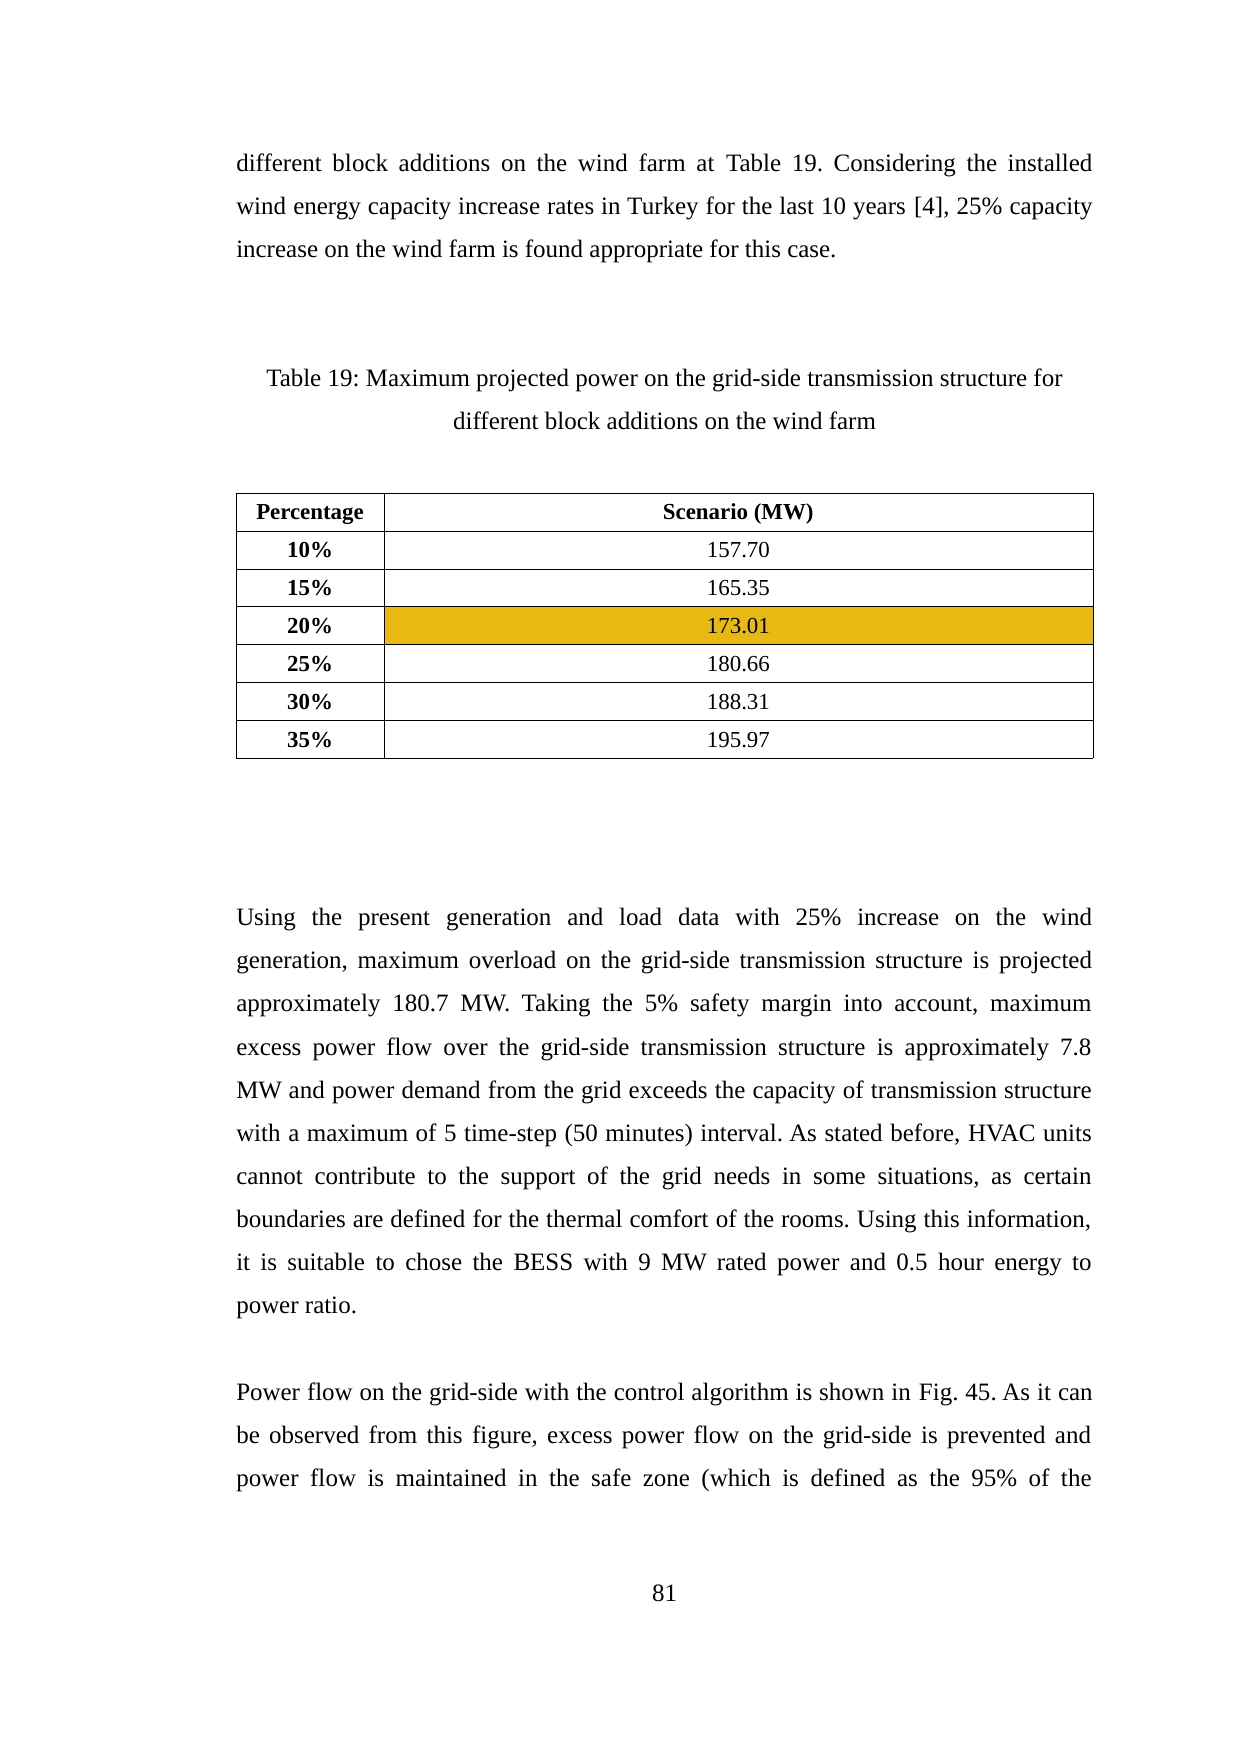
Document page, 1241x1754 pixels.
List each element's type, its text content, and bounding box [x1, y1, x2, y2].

table_cell 25% [237, 645, 384, 682]
table_cell 15% [237, 570, 384, 606]
table_cell 165.35 [385, 570, 1093, 606]
table_cell 35% [237, 721, 384, 758]
text different block additions on the wind farm at Table 19. Considering the installed wind energy capacity increase rates in Turkey for the last 10 years [4]⁠, 25% capacity increase on the wind farm is found appropriate for this case. [236, 148, 1093, 263]
text Table 19: Maximum projected power on the grid-side transmission structure for different block additions on the wind farm [236, 363, 1093, 435]
table_cell 180.66 [385, 645, 1093, 682]
table_cell 173.01 [385, 607, 1093, 644]
table_cell 188.31 [385, 683, 1093, 720]
table_header Percentage [237, 494, 384, 531]
table_cell 30% [237, 683, 384, 720]
text Power flow on the grid-side with the control algorithm is shown in Fig. 45. As it can be observed from this figure, excess power flow on the grid-side is prevented and power flow is maintained in the safe zone (which is defined as the 95% of the [236, 1377, 1093, 1492]
table_cell 20% [237, 607, 384, 644]
table_cell 157.70 [385, 532, 1093, 568]
table_cell 10% [237, 532, 384, 568]
text Using the present generation and load data with 25% increase on the wind generation, maximum overload on the grid-side transmission structure is projected approximately 180.7 MW. Taking the 5% safety margin into account, maximum excess power flow over the grid-side transmission structure is approximately 7.8 MW and power demand from the grid exceeds the capacity of transmission structure with a maximum of 5 time-step (50 minutes) interval. As stated before, HVAC units cannot contribute to the support of the grid needs in some situations, as certain boundaries are defined for the thermal comfort of the rooms. Using this information, it is suitable to chose the BESS with 9 MW rated power and 0.5 hour energy to power ratio. [236, 902, 1093, 1319]
table_header Scenario (MW) [385, 494, 1093, 531]
table_cell 195.97 [385, 721, 1093, 758]
